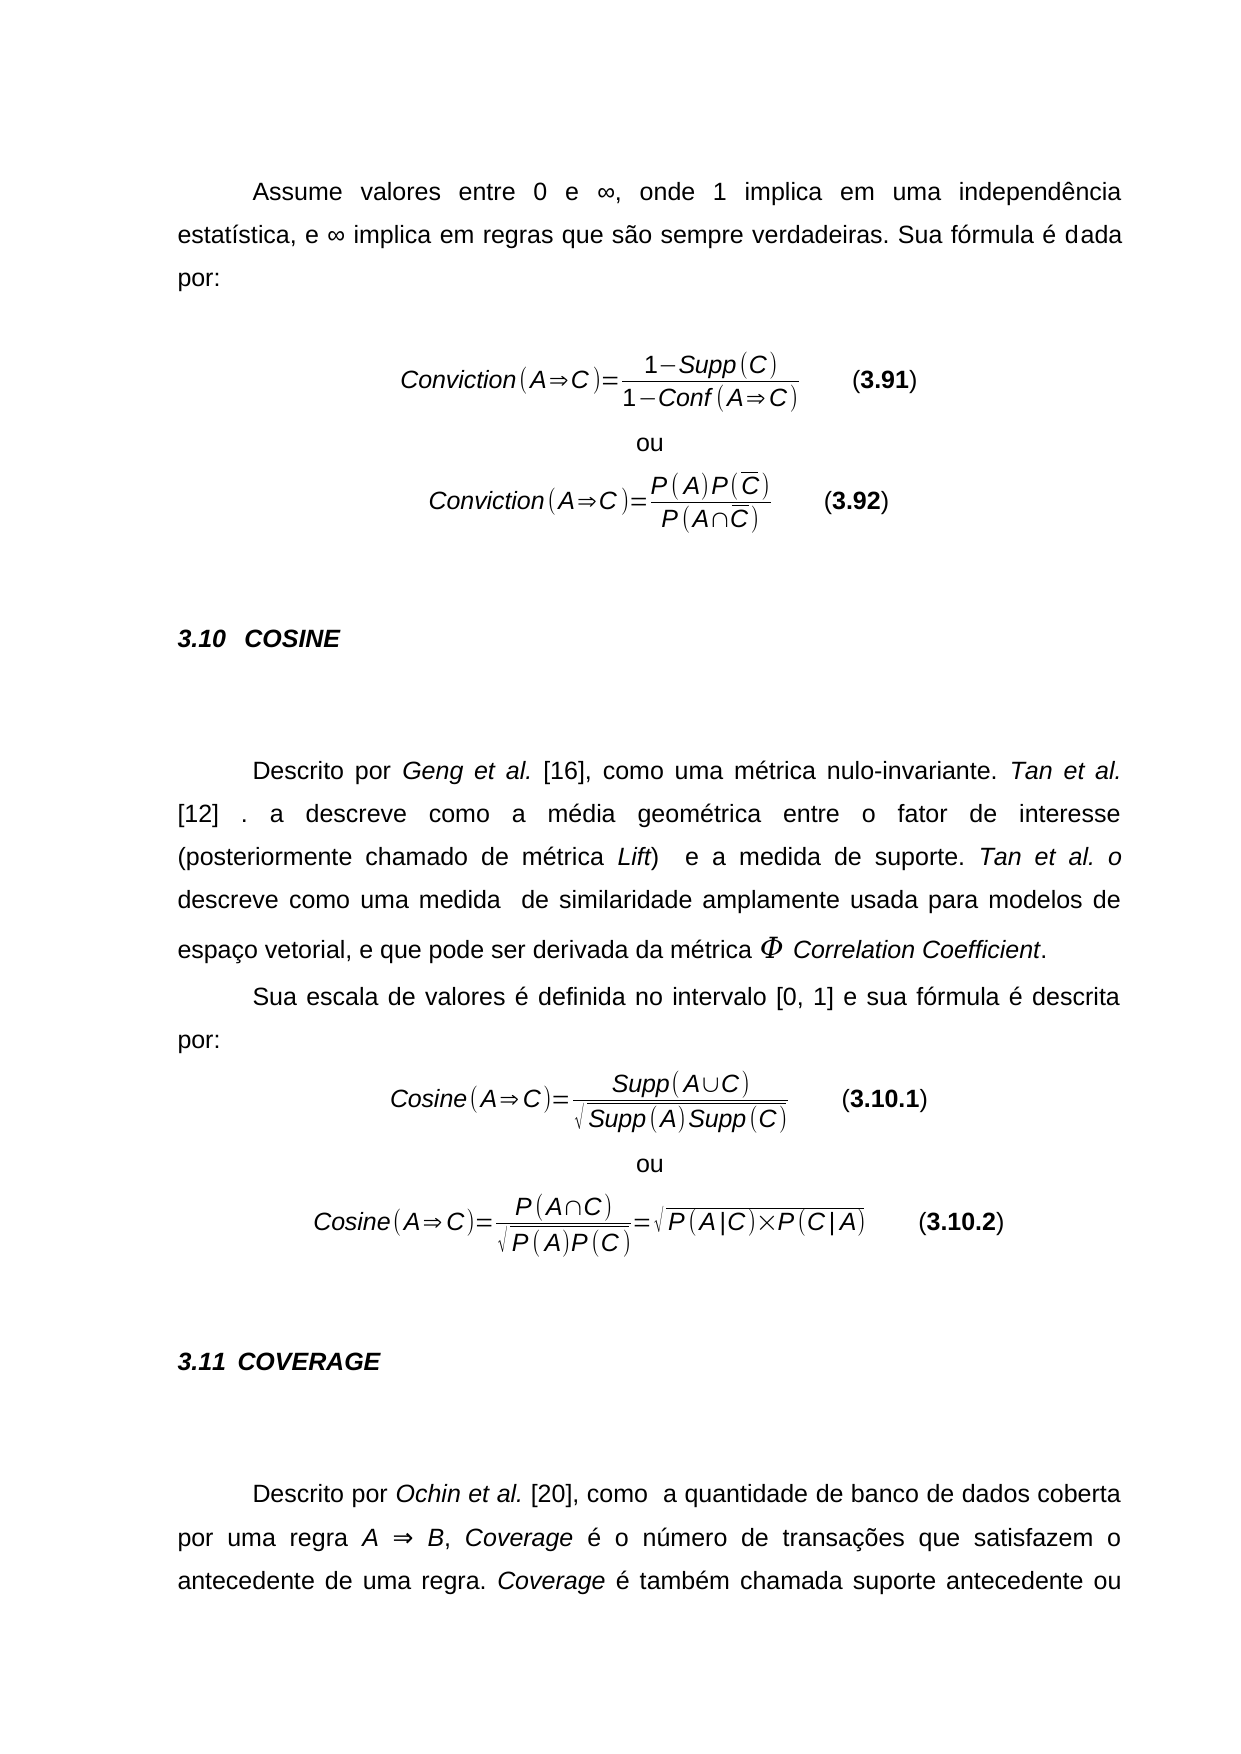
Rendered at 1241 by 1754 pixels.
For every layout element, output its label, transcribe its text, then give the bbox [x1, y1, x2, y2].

text (3.10.2) [177, 1192, 1122, 1258]
text (3.10.1) [177, 1068, 1122, 1134]
subtitle COSINE [177, 624, 1122, 652]
subtitle COVERAGE [177, 1347, 1122, 1376]
text (3.91) [177, 350, 1122, 413]
text Descrito por Ochin et al. [20], como a quantidade de banco de dados coberta por uma regra A ⇒ B, Coverage é o número de transações que satisfazem o antecedente de uma regra. Coverage é também chamada suporte antecedente ou [177, 1479, 1122, 1594]
text Sua escala de valores é definida no intervalo [0, 1] e sua fórmula é descrita por: [177, 982, 1122, 1054]
text Assume valores entre 0 e ∞, onde 1 implica em uma independência estatística, e ∞ implica em regras que são sempre verdadeiras. Sua fórmula é dada por: [177, 177, 1122, 292]
text (3.92) [177, 471, 1122, 534]
text ou [177, 1149, 1122, 1177]
text ou [177, 428, 1122, 456]
text Descrito por Geng et al. [16], como uma métrica nulo-invariante. Tan et al. [12] . a descreve como a média geométrica entre o fator de interesse (posteriormente chamado de métrica Lift) e a medida de suporte. Tan et al. o descreve como uma medida de similaridade amplamente usada para modelos de espaço vetorial, e que pode ser derivada da métrica Φ Correlation Coefficient. [177, 756, 1122, 965]
